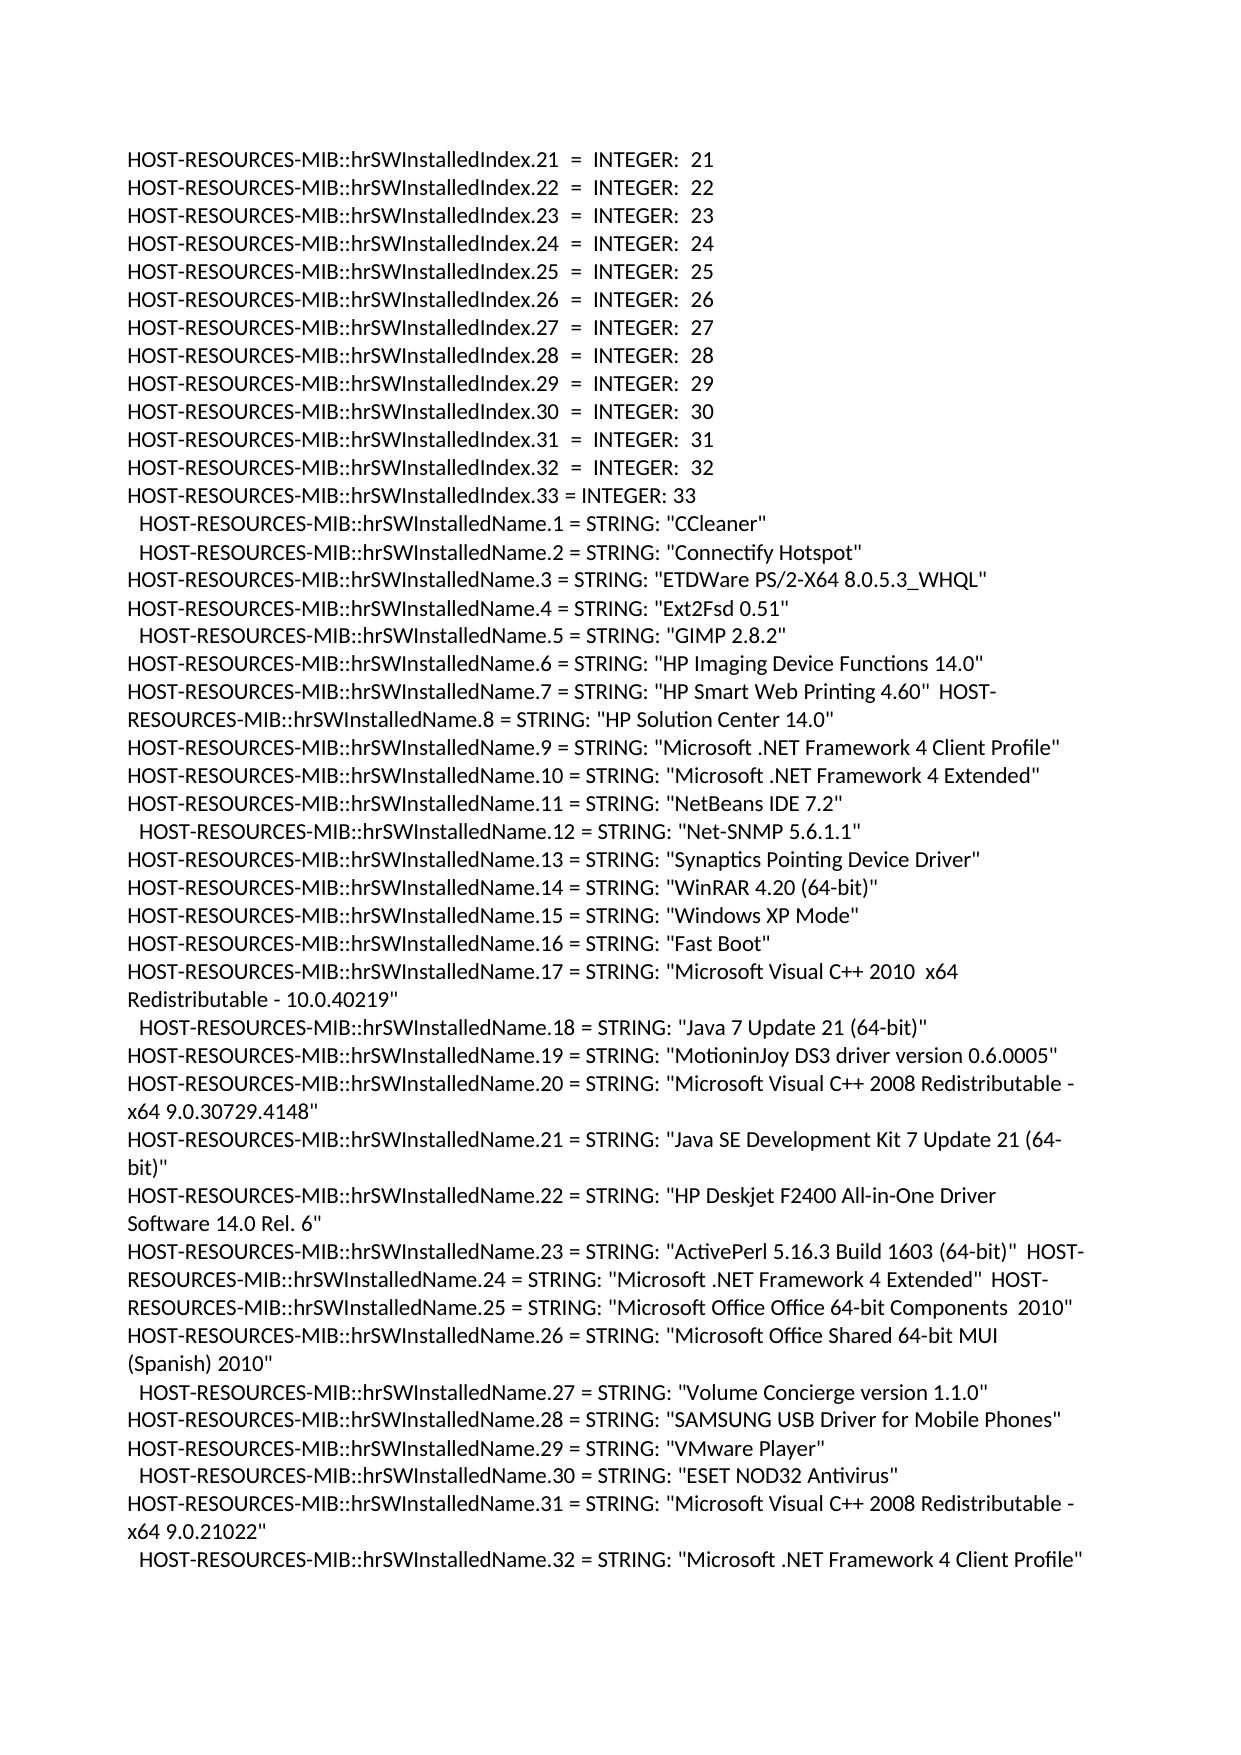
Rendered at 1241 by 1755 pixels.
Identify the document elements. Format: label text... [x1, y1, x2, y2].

text HOST-RESOURCES-MIB::hrSWInstalledName.6 = STRING: "HP Imaging Device Functions 14.0" HOST-RESOURCES-MIB::hrSWInstalledName.7 = STRING: "HP Smart Web Printing 4.60" HOST-RESOURCES-MIB::hrSWInstalledName.8 = STRING: "HP Solution Center 14.0" [127, 650, 1003, 733]
text HOST-RESOURCES-MIB::hrSWInstalledName.18 = STRING: "Java 7 Update 21 (64-bit)" [139, 1013, 1105, 1041]
text HOST-RESOURCES-MIB::hrSWInstalledName.12 = STRING: "Net-SNMP 5.6.1.1" [139, 817, 1105, 845]
text HOST-RESOURCES-MIB::hrSWInstalledName.30 = STRING: "ESET NOD32 Antivirus" [139, 1462, 1105, 1489]
text HOST-RESOURCES-MIB::hrSWInstalledName.3 = STRING: "ETDWare PS/2-X64 8.0.5.3_WHQL" HOST-RESOURCES-MIB::hrSWInstalledName.4 = STRING: "Ext2Fsd 0.51" [127, 566, 1007, 622]
text HOST-RESOURCES-MIB::hrSWInstalledName.15 = STRING: "Windows XP Mode" HOST-RESOURCES-MIB::hrSWInstalledName.16 = STRING: "Fast Boot" [127, 901, 877, 957]
text HOST-RESOURCES-MIB::hrSWInstalledName.21 = STRING: "Java SE Development Kit 7 Update 21 (64- bit)" [127, 1125, 1094, 1181]
text HOST-RESOURCES-MIB::hrSWInstalledName.2 = STRING: "Connectify Hotspot" [139, 538, 1105, 566]
text HOST-RESOURCES-MIB::hrSWInstalledName.28 = STRING: "SAMSUNG USB Driver for Mobile Phones" HOST-RESOURCES-MIB::hrSWInstalledName.29 = STRING: "VMware Player" [127, 1406, 1081, 1462]
text HOST-RESOURCES-MIB::hrSWInstalledName.19 = STRING: "MotioninJoy DS3 driver version 0.6.0005" HOST-RESOURCES-MIB::hrSWInstalledName.20 = STRING: "Microsoft Visual C++ 2008 Redistributable - x64 9.0.30729.4148" [127, 1041, 1095, 1125]
text HOST-RESOURCES-MIB::hrSWInstalledName.27 = STRING: "Volume Concierge version 1.1.0" [139, 1378, 1105, 1406]
text HOST-RESOURCES-MIB::hrSWInstalledName.22 = STRING: "HP Deskjet F2400 All-in-One Driver Software 14.0 Rel. 6" [127, 1181, 1026, 1237]
text HOST-RESOURCES-MIB::hrSWInstalledName.1 = STRING: "CCleaner" [139, 509, 1105, 537]
text HOST-RESOURCES-MIB::hrSWInstalledName.17 = STRING: "Microsoft Visual C++ 2010 x64 Redistributable - 10.0.40219" [127, 957, 1058, 1013]
text HOST-RESOURCES-MIB::hrSWInstalledName.31 = STRING: "Microsoft Visual C++ 2008 Redistributable - x64 9.0.21022" [127, 1489, 1095, 1546]
text HOST-RESOURCES-MIB::hrSWInstalledName.32 = STRING: "Microsoft .NET Framework 4 Client Profile" [139, 1546, 1105, 1573]
text HOST-RESOURCES-MIB::hrSWInstalledName.5 = STRING: "GIMP 2.8.2" [139, 622, 1105, 650]
text HOST-RESOURCES-MIB::hrSWInstalledName.13 = STRING: "Synaptics Pointing Device Driver" HOST-RESOURCES-MIB::hrSWInstalledName.14 = STRING: "WinRAR 4.20 (64-bit)" [127, 845, 1000, 901]
text HOST-RESOURCES-MIB::hrSWInstalledIndex.21 = INTEGER: 21 HOST-RESOURCES-MIB::hrSWInstalledIndex.22 = INTEGER: 22 HOST-RESOURCES-MIB::hrSWInstalledIndex.23 = INTEGER: 23 HOST-RESOURCES-MIB::hrSWInstalledIndex.24 = INTEGER: 24 HOST-RESOURCES-MIB::hrSWInstalledIndex.25 = INTEGER: 25 HOST-RESOURCES-MIB::hrSWInstalledIndex.26 = INTEGER: 26 HOST-RESOURCES-MIB::hrSWInstalledIndex.27 = INTEGER: 27 HOST-RESOURCES-MIB::hrSWInstalledIndex.28 = INTEGER: 28 HOST-RESOURCES-MIB::hrSWInstalledIndex.29 = INTEGER: 29 HOST-RESOURCES-MIB::hrSWInstalledIndex.30 = INTEGER: 30 HOST-RESOURCES-MIB::hrSWInstalledIndex.31 = INTEGER: 31 HOST-RESOURCES-MIB::hrSWInstalledIndex.32 = INTEGER: 32 HOST-RESOURCES-MIB::hrSWInstalledIndex.33 = INTEGER: 33 [127, 145, 713, 509]
text HOST-RESOURCES-MIB::hrSWInstalledName.23 = STRING: "ActivePerl 5.16.3 Build 1603 (64-bit)" HOST-RESOURCES-MIB::hrSWInstalledName.24 = STRING: "Microsoft .NET Framework 4 Extended" HOST-RESOURCES-MIB::hrSWInstalledName.25 = STRING: "Microsoft Office Office 64-bit Components 2010" [127, 1237, 1088, 1322]
text HOST-RESOURCES-MIB::hrSWInstalledName.26 = STRING: "Microsoft Office Shared 64-bit MUI (Spanish) 2010" [127, 1322, 1026, 1378]
text HOST-RESOURCES-MIB::hrSWInstalledName.9 = STRING: "Microsoft .NET Framework 4 Client Profile" HOST-RESOURCES-MIB::hrSWInstalledName.10 = STRING: "Microsoft .NET Framework 4 Extended" HOST-RESOURCES-MIB::hrSWInstalledName.11 = STRING: "NetBeans IDE 7.2" [127, 733, 1081, 817]
